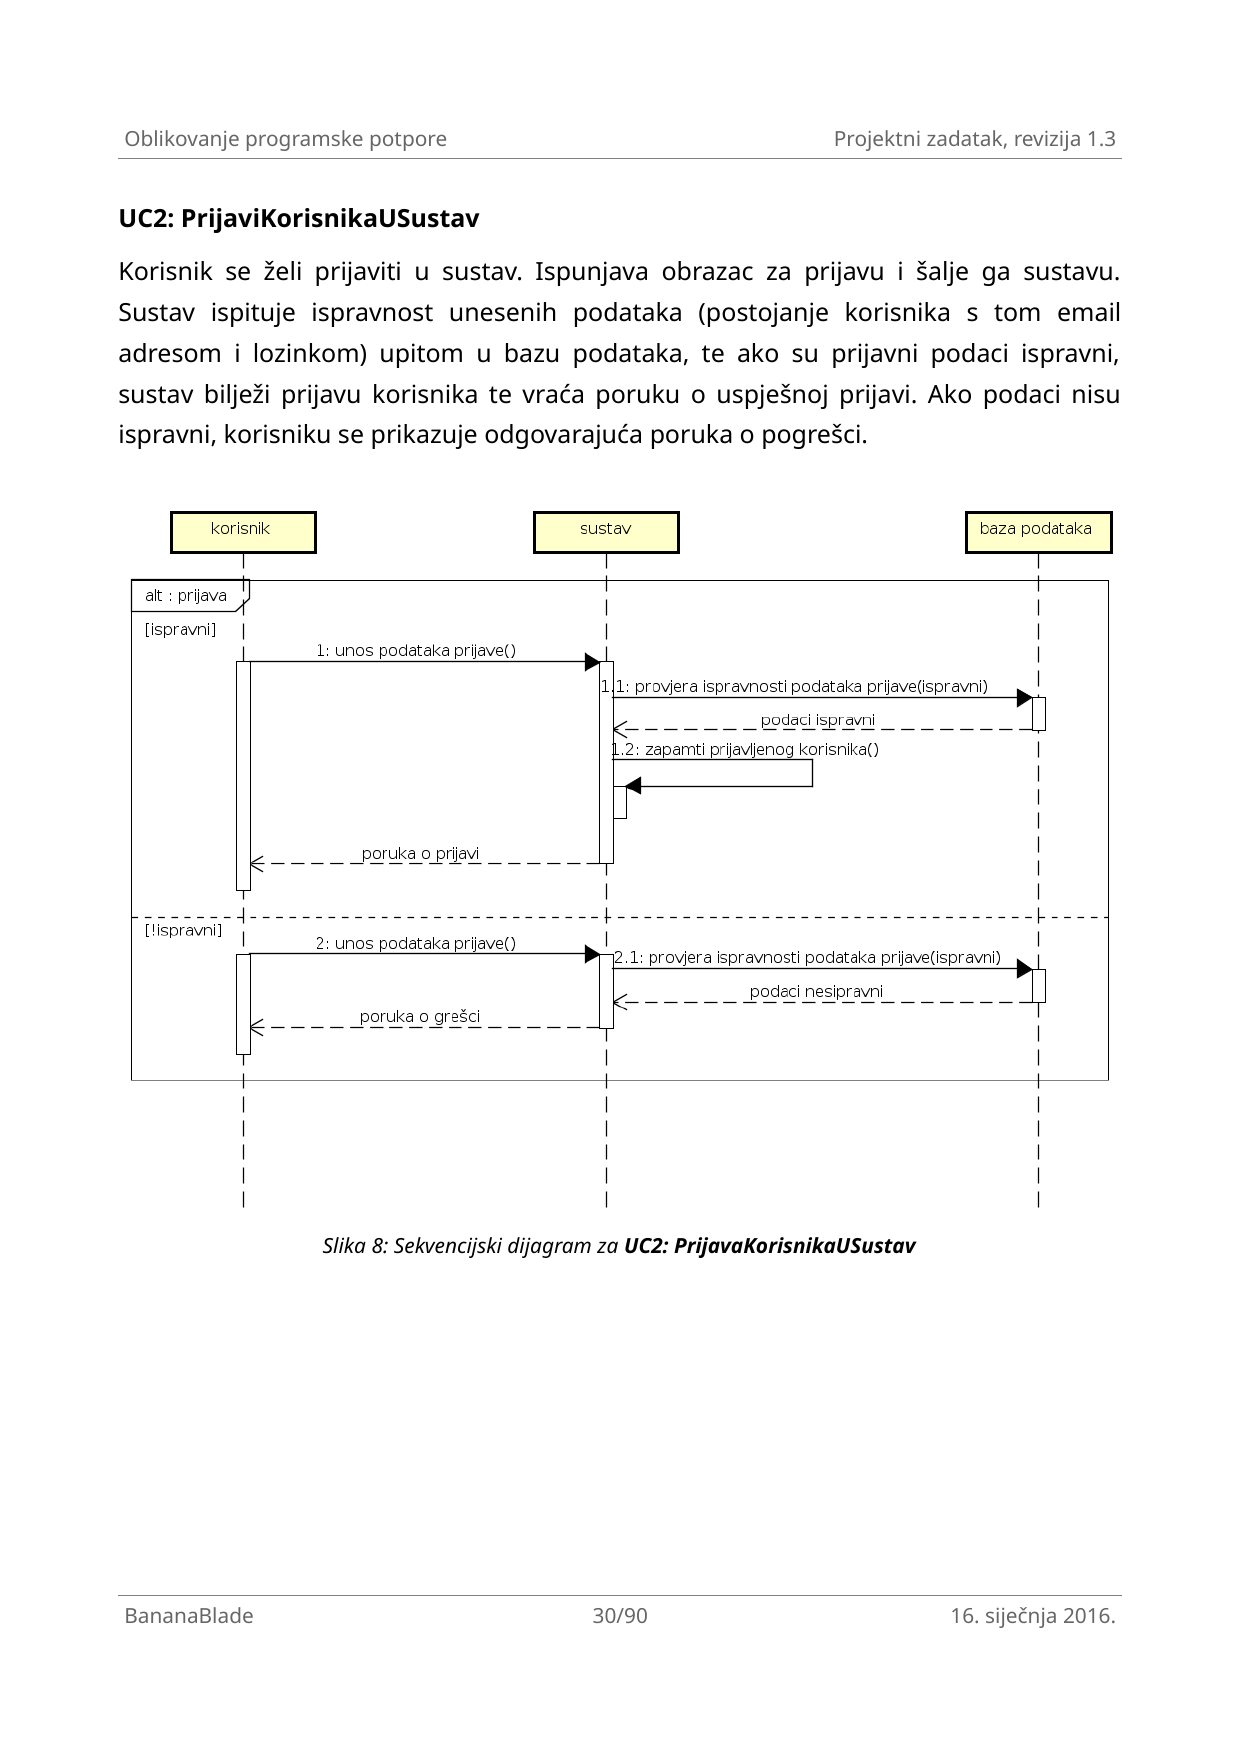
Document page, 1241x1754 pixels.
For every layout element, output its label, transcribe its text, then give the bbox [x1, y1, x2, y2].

text Korisnik se želi prijaviti u sustav. Ispunjava obrazac za prijavu i šalje ga sustavu. Sustav ispituje ispravnost unesenih podataka (postojanje korisnika s tom email adresom i lozinkom) upitom u bazu podataka, te ako su prijavni podaci ispravni, sustav bilježi prijavu korisnika te vraća poruku o uspješnoj prijavi. Ako podaci nisu ispravni, korisniku se prikazuje odgovarajuća poruka o pogrešci. [118, 254, 1122, 451]
picture [118, 500, 1123, 1226]
subtitle UC2: PrijaviKorisnikaUSustav [118, 201, 1122, 234]
text Slika 8: Sekvencijski dijagram za UC2: PrijavaKorisnikaUSustav [118, 1226, 1122, 1259]
